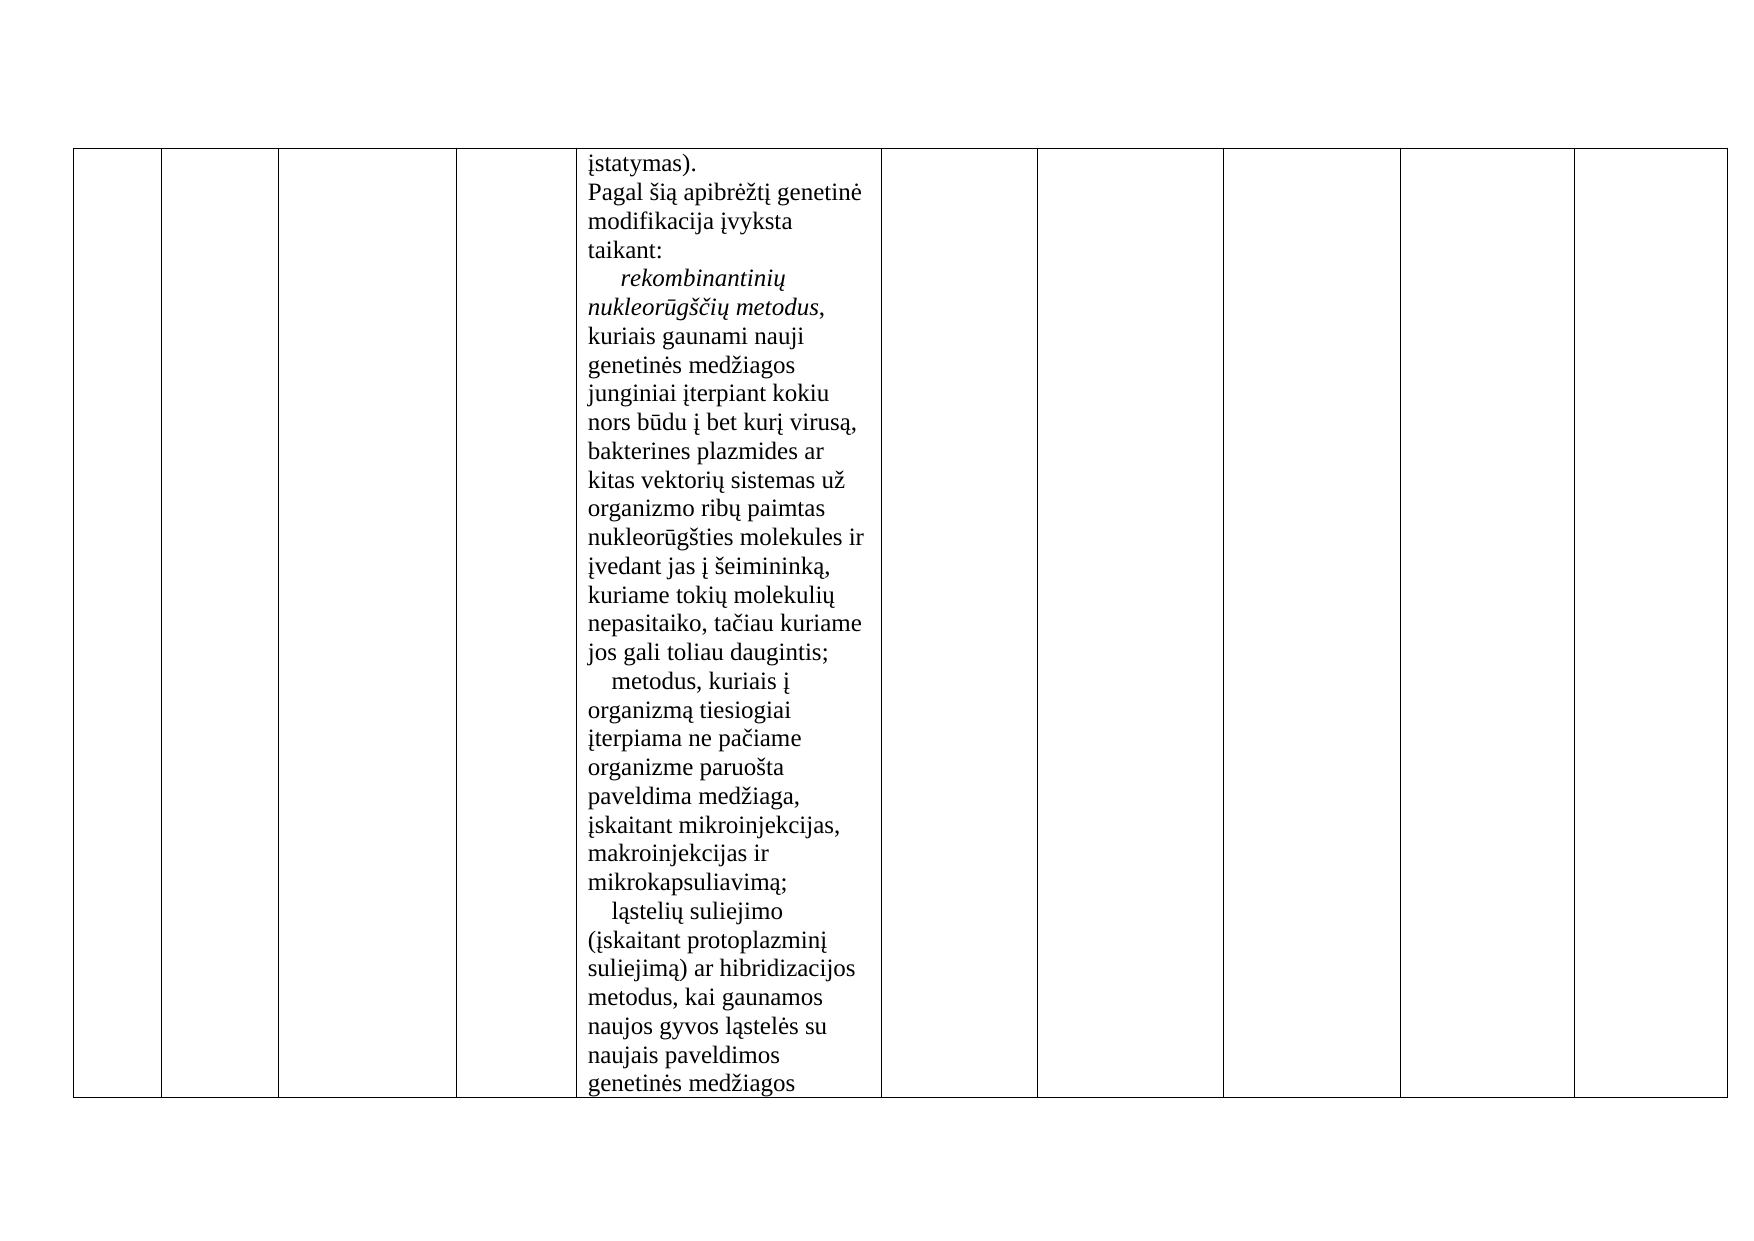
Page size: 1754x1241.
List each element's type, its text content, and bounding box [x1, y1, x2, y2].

table_cell [162, 149, 278, 1097]
table_cell [1401, 149, 1574, 1097]
table_cell [1224, 149, 1400, 1097]
table_cell įstatymas). Pagal šią apibrėžtį genetinė modifikacija įvyksta taikant: rekombinantinių nukleorūgščių metodus, kuriais gaunami nauji genetinės medžiagos junginiai įterpiant kokiu nors būdu į bet kurį virusą, bakterines plazmides ar kitas vektorių sistemas už organizmo ribų paimtas nukleorūgšties molekules ir įvedant jas į šeimininką, kuriame tokių molekulių nepasitaiko, tačiau kuriame jos gali toliau daugintis; metodus, kuriais į organizmą tiesiogiai įterpiama ne pačiame organizme paruošta paveldima medžiaga, įskaitant mikroinjekcijas, makroinjekcijas ir mikrokapsuliavimą; ląstelių suliejimo (įskaitant protoplazminį suliejimą) ar hibridizacijos metodus, kai gaunamos naujos gyvos ląstelės su naujais paveldimos genetinės medžiagos [577, 149, 881, 1097]
table_cell [457, 149, 576, 1097]
table_cell [1575, 149, 1727, 1097]
table_cell [279, 149, 456, 1097]
table_cell [74, 149, 161, 1097]
table_cell [1038, 149, 1223, 1097]
table_cell [882, 149, 1037, 1097]
